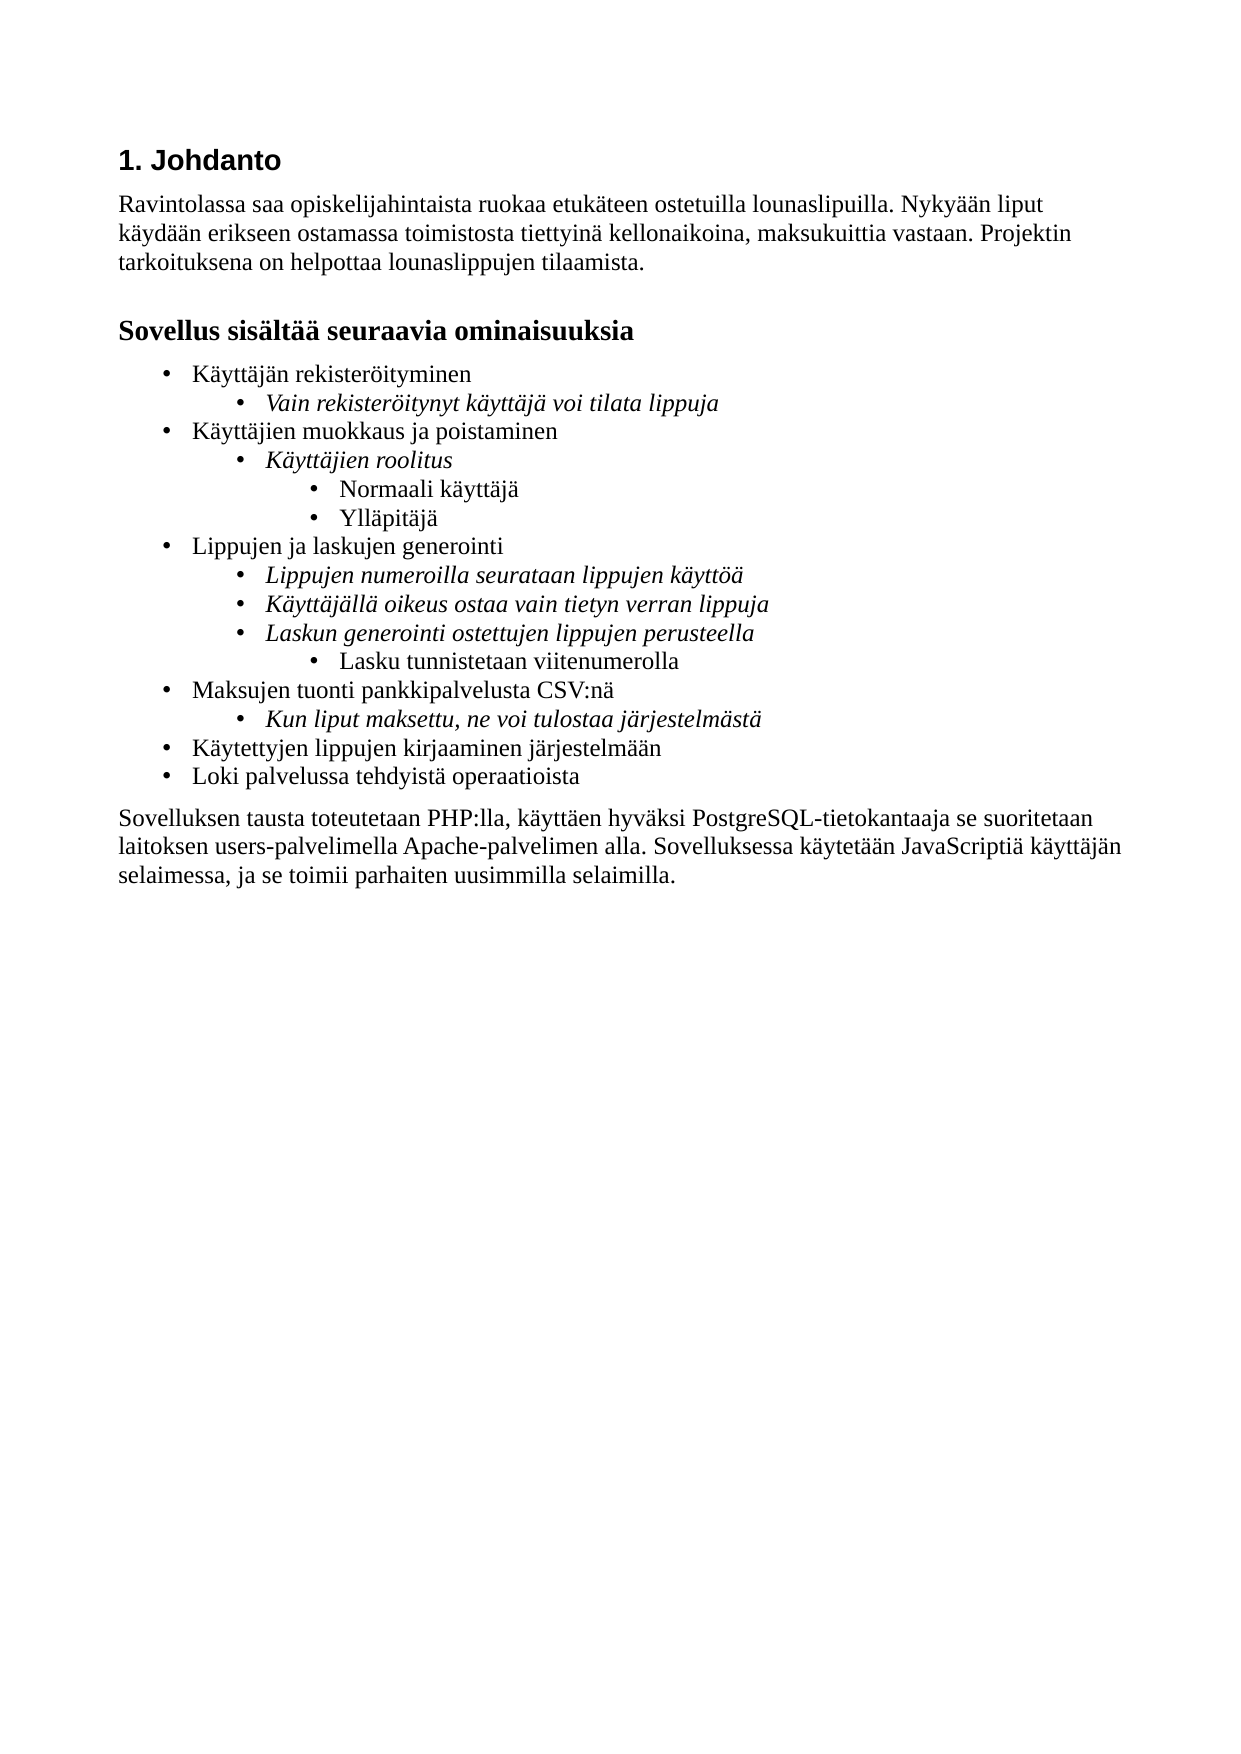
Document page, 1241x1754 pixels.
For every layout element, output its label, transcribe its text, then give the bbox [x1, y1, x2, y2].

list Normaali käyttäjä [309, 474, 1122, 503]
list Lasku tunnistetaan viitenumerolla [309, 646, 1122, 675]
list Maksujen tuonti pankkipalvelusta CSV:nä [162, 675, 1122, 704]
list Käytettyjen lippujen kirjaaminen järjestelmään [162, 733, 1122, 761]
list Lippujen ja laskujen generointi [162, 531, 1122, 560]
list Kun liput maksettu, ne voi tulostaa järjestelmästä [236, 704, 1122, 733]
list Ylläpitäjä [309, 503, 1122, 531]
list Lippujen numeroilla seurataan lippujen käyttöä [236, 560, 1122, 589]
subtitle 1. Johdanto [118, 143, 1122, 177]
list Vain rekisteröitynyt käyttäjä voi tilata lippuja [236, 388, 1122, 416]
list Käyttäjien roolitus [236, 445, 1122, 474]
list Loki palvelussa tehdyistä operaatioista [162, 761, 1122, 790]
list Käyttäjällä oikeus ostaa vain tietyn verran lippuja [236, 589, 1122, 618]
subtitle Sovellus sisältää seuraavia ominaisuuksia [118, 313, 1122, 346]
text Ravintolassa saa opiskelijahintaista ruokaa etukäteen ostetuilla lounaslipuilla. Nykyään liput käydään erikseen ostamassa toimistosta tiettyinä kellonaikoina, maksukuittia vastaan. Projektin tarkoituksena on helpottaa lounaslippujen tilaamista. [118, 189, 1122, 275]
list Käyttäjän rekisteröityminen [162, 359, 1122, 388]
list Laskun generointi ostettujen lippujen perusteella [236, 618, 1122, 646]
text Sovelluksen tausta toteutetaan PHP:lla, käyttäen hyväksi PostgreSQL-tietokantaaja se suoritetaan laitoksen users-palvelimella Apache-palvelimen alla. Sovelluksessa käytetään JavaScriptiä käyttäjän selaimessa, ja se toimii parhaiten uusimmilla selaimilla. [118, 803, 1122, 889]
list Käyttäjien muokkaus ja poistaminen [162, 416, 1122, 445]
